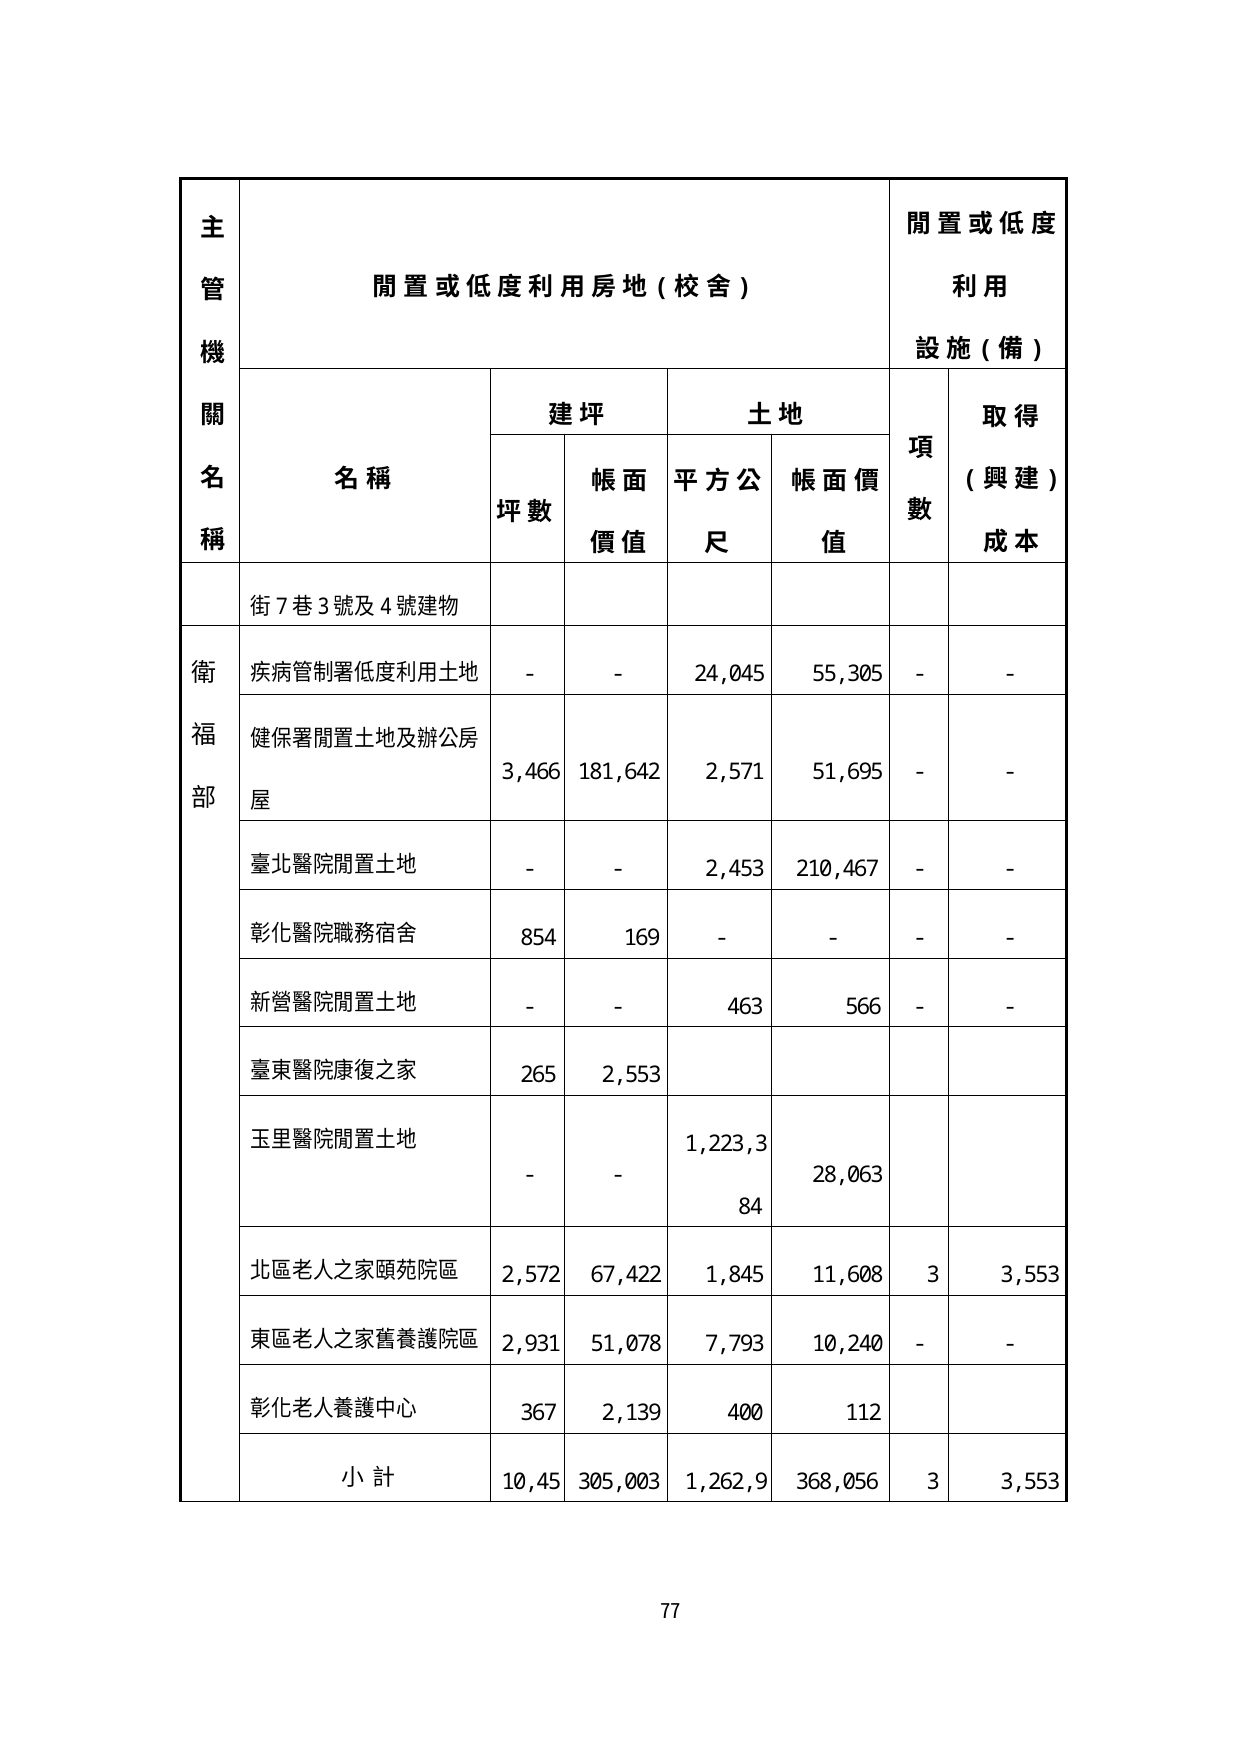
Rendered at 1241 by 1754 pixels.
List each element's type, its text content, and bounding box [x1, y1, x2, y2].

table_cell 367 [491, 1365, 564, 1432]
table_cell 2,139 [565, 1365, 667, 1432]
table_cell 10,45 [491, 1434, 564, 1501]
table_cell - [565, 1096, 667, 1226]
table_cell - [949, 890, 1065, 957]
table_cell - [890, 695, 948, 820]
table_header 主管機關 名稱 [182, 180, 239, 562]
table_cell - [949, 695, 1065, 820]
table_cell 取得(興建) 成本 [949, 369, 1065, 562]
table_cell 210,467 [772, 821, 889, 889]
table_cell 3 [890, 1227, 948, 1295]
table_cell [890, 1027, 948, 1095]
table_cell 28,063 [772, 1096, 889, 1226]
table_cell - [890, 563, 948, 625]
table_header 閒置或低度利用 設施(備) [890, 180, 1065, 368]
table_cell 169 [565, 890, 667, 957]
table_cell - [491, 1096, 564, 1226]
table_cell 臺北醫院閒置土地 [240, 821, 490, 889]
table_cell 疾病管制署低度利用土地 [240, 626, 490, 694]
table_cell - [668, 890, 771, 957]
table_cell - [890, 890, 948, 957]
table_cell [949, 1096, 1065, 1226]
table_cell - [949, 821, 1065, 889]
table_cell 3,553 [949, 1227, 1065, 1295]
table_cell 平方公尺 [668, 435, 771, 562]
table_cell - [491, 959, 564, 1026]
table_cell 彰化老人養護中心 [240, 1365, 490, 1432]
table_cell - [949, 959, 1065, 1026]
table_cell 368,056 [772, 1434, 889, 1501]
table_cell - [491, 821, 564, 889]
table_cell 新營醫院閒置土地 [240, 959, 490, 1026]
table_cell [668, 563, 771, 625]
table_cell 3,466 [491, 695, 564, 820]
table_cell [491, 563, 564, 625]
table_cell 51,078 [565, 1296, 667, 1364]
table_cell [890, 1365, 948, 1432]
table_cell 3 [890, 1434, 948, 1501]
table_cell 67,422 [565, 1227, 667, 1295]
table_cell 土地 [668, 369, 889, 433]
table_cell - [890, 626, 948, 694]
table_cell 建坪 [491, 369, 667, 433]
table_cell - [890, 959, 948, 1026]
table_cell [668, 1027, 771, 1095]
table_cell 265 [491, 1027, 564, 1095]
table_cell 181,642 [565, 695, 667, 820]
table_cell 臺東醫院康復之家 [240, 1027, 490, 1095]
table_cell - [890, 1296, 948, 1364]
table_cell 2,571 [668, 695, 771, 820]
table_cell 1,262,9 [668, 1434, 771, 1501]
table_cell 帳面價值 [772, 435, 889, 562]
table_cell 3,553 [949, 1434, 1065, 1501]
table_cell - [949, 1296, 1065, 1364]
table_cell 2,931 [491, 1296, 564, 1364]
table_cell 坪數 [491, 435, 564, 562]
table_cell 566 [772, 959, 889, 1026]
table_cell 帳面價值 [565, 435, 667, 562]
table_cell 健保署閒置土地及辦公房屋 [240, 695, 490, 820]
table_cell - [890, 821, 948, 889]
table_cell 10,240 [772, 1296, 889, 1364]
table_cell 1,845 [668, 1227, 771, 1295]
table_cell 2,572 [491, 1227, 564, 1295]
table_cell [772, 563, 889, 625]
table_cell 463 [668, 959, 771, 1026]
table_cell [182, 563, 239, 625]
table_header 閒置或低度利用房地(校舍) [240, 180, 889, 368]
table_cell [949, 1365, 1065, 1432]
table_cell 854 [491, 890, 564, 957]
table_cell 400 [668, 1365, 771, 1432]
table_cell 北區老人之家頤苑院區 [240, 1227, 490, 1295]
table_cell - [565, 821, 667, 889]
table_cell [890, 1096, 948, 1226]
table_cell 衛福部 [182, 626, 239, 1501]
table_cell 7,793 [668, 1296, 771, 1364]
table_cell 24,045 [668, 626, 771, 694]
table_cell 玉里醫院閒置土地 [240, 1096, 490, 1226]
table_cell - [772, 890, 889, 957]
table_cell - [949, 626, 1065, 694]
table_cell - [565, 959, 667, 1026]
table_cell 305,003 [565, 1434, 667, 1501]
table_cell 小計 [240, 1434, 490, 1501]
table_cell 彰化醫院職務宿舍 [240, 890, 490, 957]
table_cell [949, 1027, 1065, 1095]
table_cell 112 [772, 1365, 889, 1432]
table_cell - [565, 626, 667, 694]
table_cell [772, 1027, 889, 1095]
table_cell 名稱 [240, 369, 490, 562]
table_cell 2,553 [565, 1027, 667, 1095]
table_cell 項數 [890, 369, 948, 562]
table_cell 51,695 [772, 695, 889, 820]
table_cell - [949, 563, 1065, 625]
table_cell 1,223,384 [668, 1096, 771, 1226]
table_cell 55,305 [772, 626, 889, 694]
table_cell 11,608 [772, 1227, 889, 1295]
table_cell 街7巷3號及4號建物 [240, 563, 490, 625]
table_cell - [491, 626, 564, 694]
table_cell 東區老人之家舊養護院區 [240, 1296, 490, 1364]
table_cell [565, 563, 667, 625]
table_cell 2,453 [668, 821, 771, 889]
